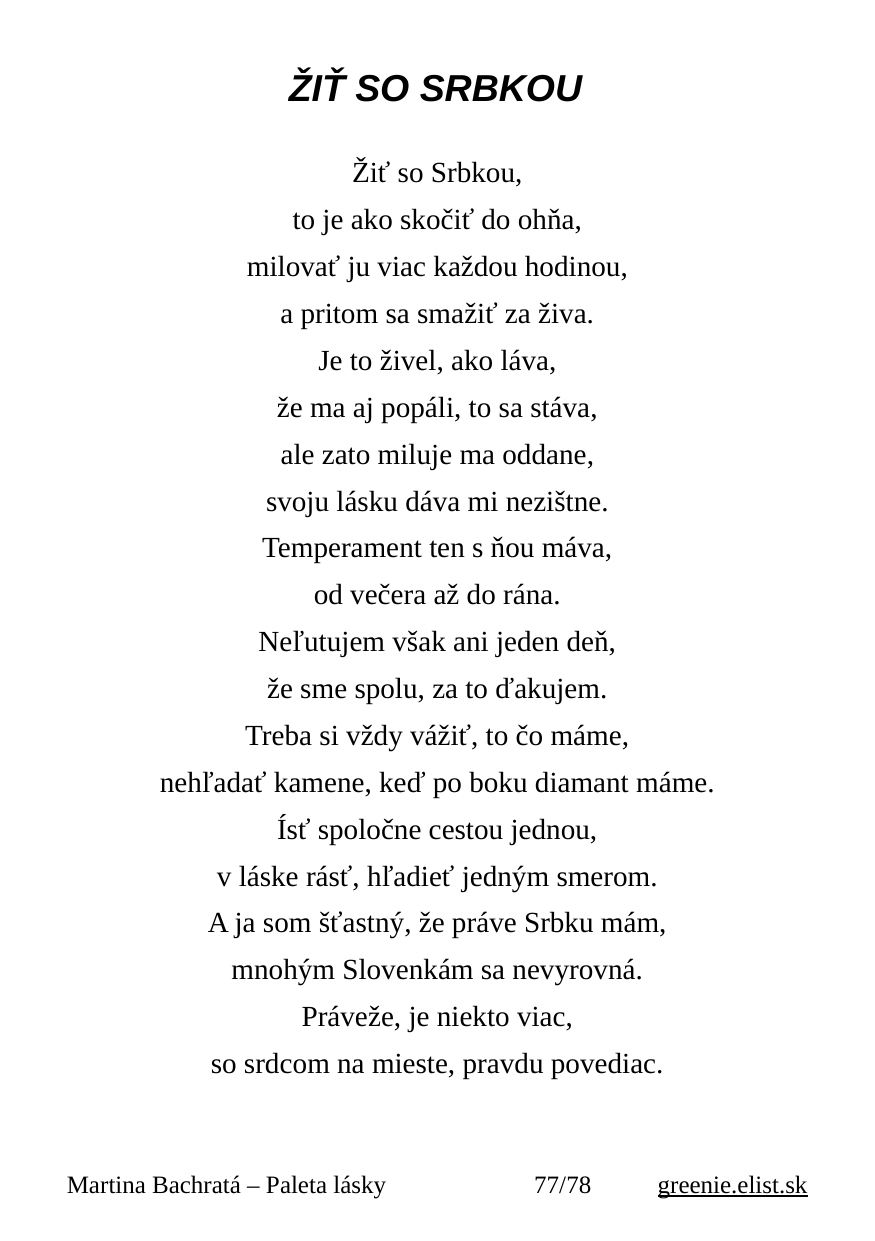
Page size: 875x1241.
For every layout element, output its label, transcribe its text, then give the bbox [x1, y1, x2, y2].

text v láske rásť, hľadieť jedným smerom. [41, 859, 833, 892]
text milovať ju viac každou hodinou, [41, 249, 833, 283]
text a pritom sa smažiť za živa. [41, 296, 833, 330]
text že ma aj popáli, to sa stáva, [41, 390, 833, 423]
text Treba si vždy vážiť, to čo máme, [41, 718, 833, 752]
text Je to živel, ako láva, [41, 343, 833, 377]
subtitle ŽIŤ SO SRBKOU [41, 66, 833, 109]
text A ja som šťastný, že práve Srbku mám, [41, 906, 833, 939]
text nehľadať kamene, keď po boku diamant máme. [41, 765, 833, 798]
text svoju lásku dáva mi nezištne. [41, 484, 833, 517]
text že sme spolu, za to ďakujem. [41, 671, 833, 705]
text Práveže, je niekto viac, [41, 999, 833, 1033]
text Neľutujem však ani jeden deň, [41, 624, 833, 658]
text to je ako skočiť do ohňa, [41, 202, 833, 236]
text Ísť spoločne cestou jednou, [41, 812, 833, 845]
text ale zato miluje ma oddane, [41, 437, 833, 470]
text so srdcom na mieste, pravdu povediac. [41, 1046, 833, 1080]
text Temperament ten s ňou máva, [41, 531, 833, 564]
text od večera až do rána. [41, 577, 833, 611]
text mnohým Slovenkám sa nevyrovná. [41, 952, 833, 986]
text Žiť so Srbkou, [41, 156, 833, 189]
